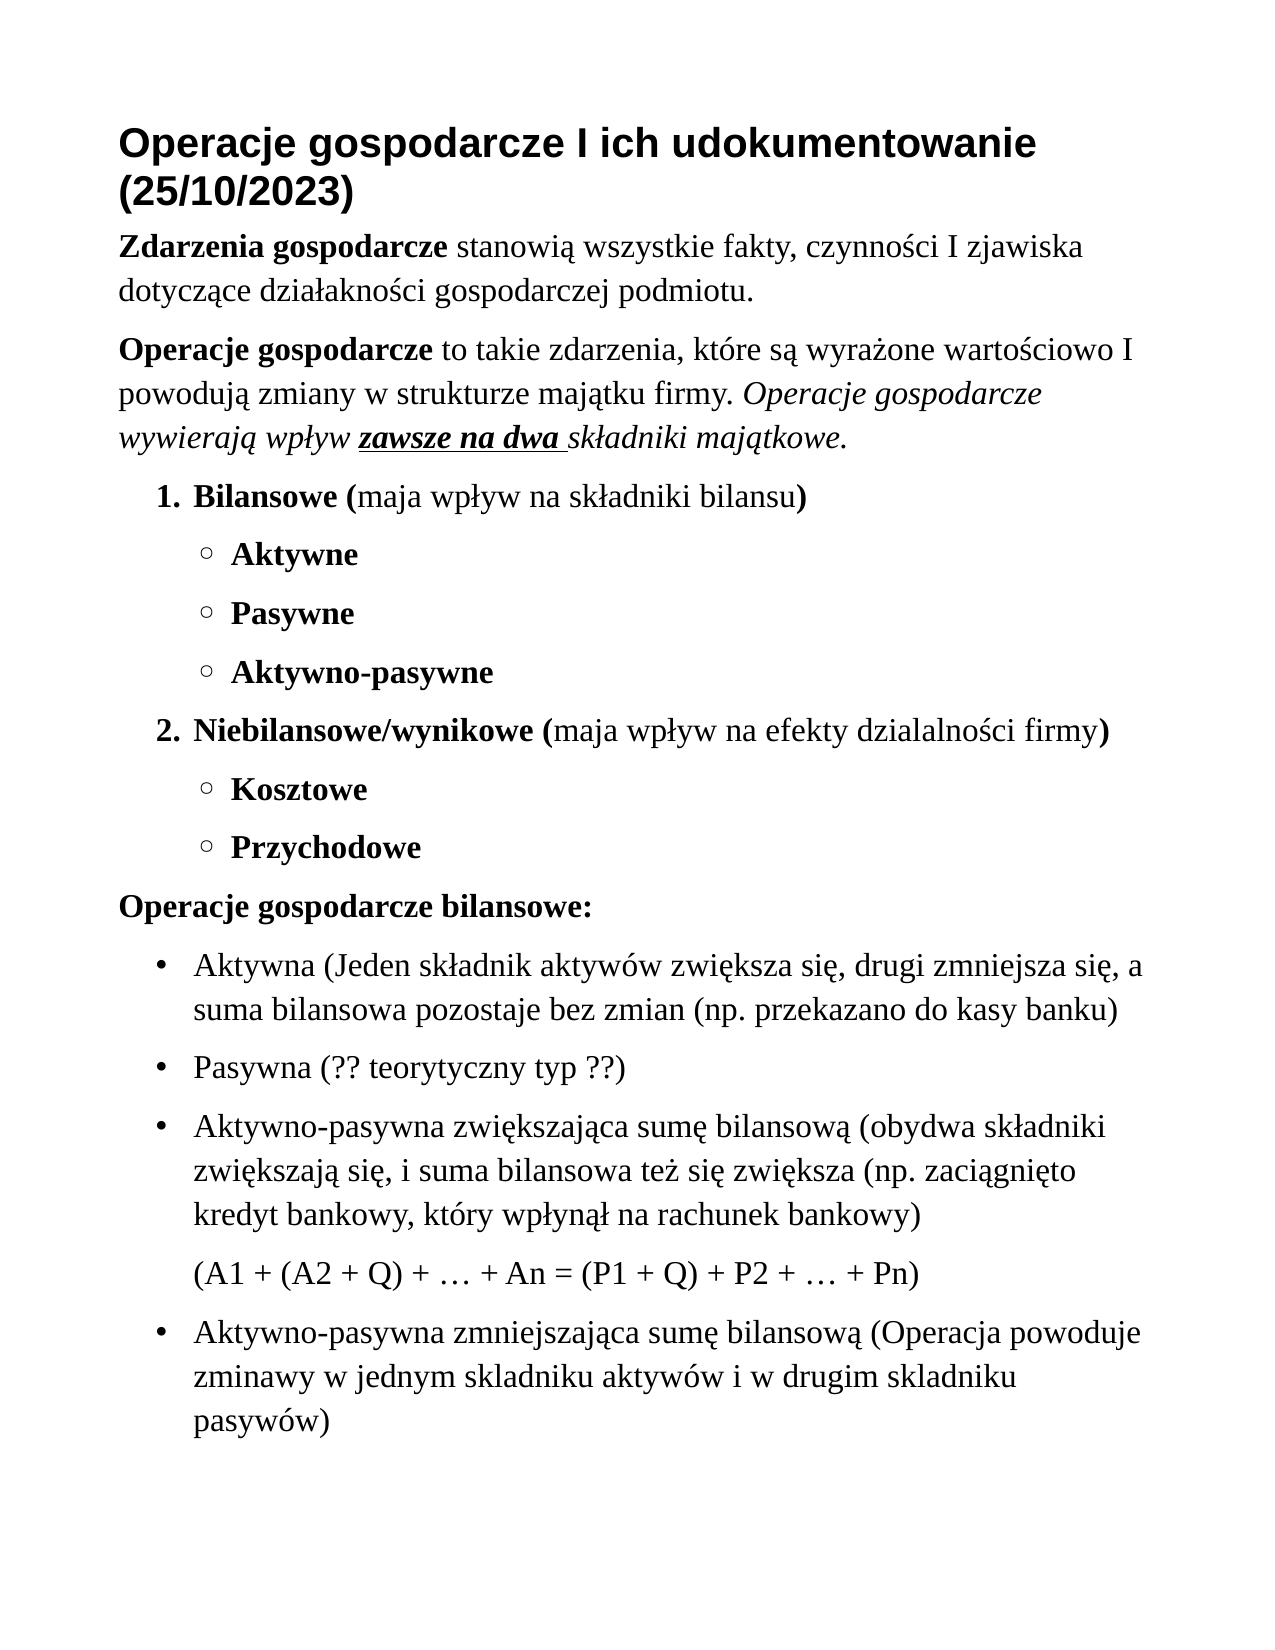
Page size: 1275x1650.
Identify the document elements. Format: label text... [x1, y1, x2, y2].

list Niebilansowe/wynikowe (maja wpływ na efekty dzialalności firmy) [156, 711, 1157, 749]
list Aktywne [193, 534, 1157, 573]
text Zdarzenia gospodarcze stanowią wszystkie fakty, czynności I zjawiska dotyczące działakności gospodarczej podmiotu. [118, 226, 1157, 309]
list Pasywne [193, 593, 1157, 632]
list Bilansowe (maja wpływ na składniki bilansu) [156, 476, 1157, 514]
subtitle Operacje gospodarcze I ich udokumentowanie (25/10/2023) [118, 118, 1157, 214]
list Pasywna (?? teorytyczny typ ??) [156, 1048, 1157, 1086]
list (A1 + (A2 + Q) + … + An = (P1 + Q) + P2 + … + Pn) [156, 1253, 1157, 1292]
list Przychodowe [193, 828, 1157, 866]
list Kosztowe [193, 769, 1157, 807]
text Operacje gospodarcze bilansowe: [118, 886, 1157, 925]
list Aktywna (Jeden składnik aktywów zwiększa się, drugi zmniejsza się, a suma bilansowa pozostaje bez zmian (np. przekazano do kasy banku) [156, 945, 1157, 1027]
list Aktywno-pasywna zwiększająca sumę bilansową (obydwa składniki zwiększają się, i suma bilansowa też się zwiększa (np. zaciągnięto kredyt bankowy, który wpłynął na rachunek bankowy) [156, 1106, 1157, 1233]
text Operacje gospodarcze to takie zdarzenia, które są wyrażone wartościowo I powodują zmiany w strukturze majątku firmy. Operacje gospodarcze wywierają wpływ zawsze na dwa składniki majątkowe. [118, 329, 1157, 456]
list Aktywno-pasywne [193, 652, 1157, 690]
list Aktywno-pasywna zmniejszająca sumę bilansową (Operacja powoduje zminawy w jednym skladniku aktywów i w drugim skladniku pasywów) [156, 1312, 1157, 1438]
